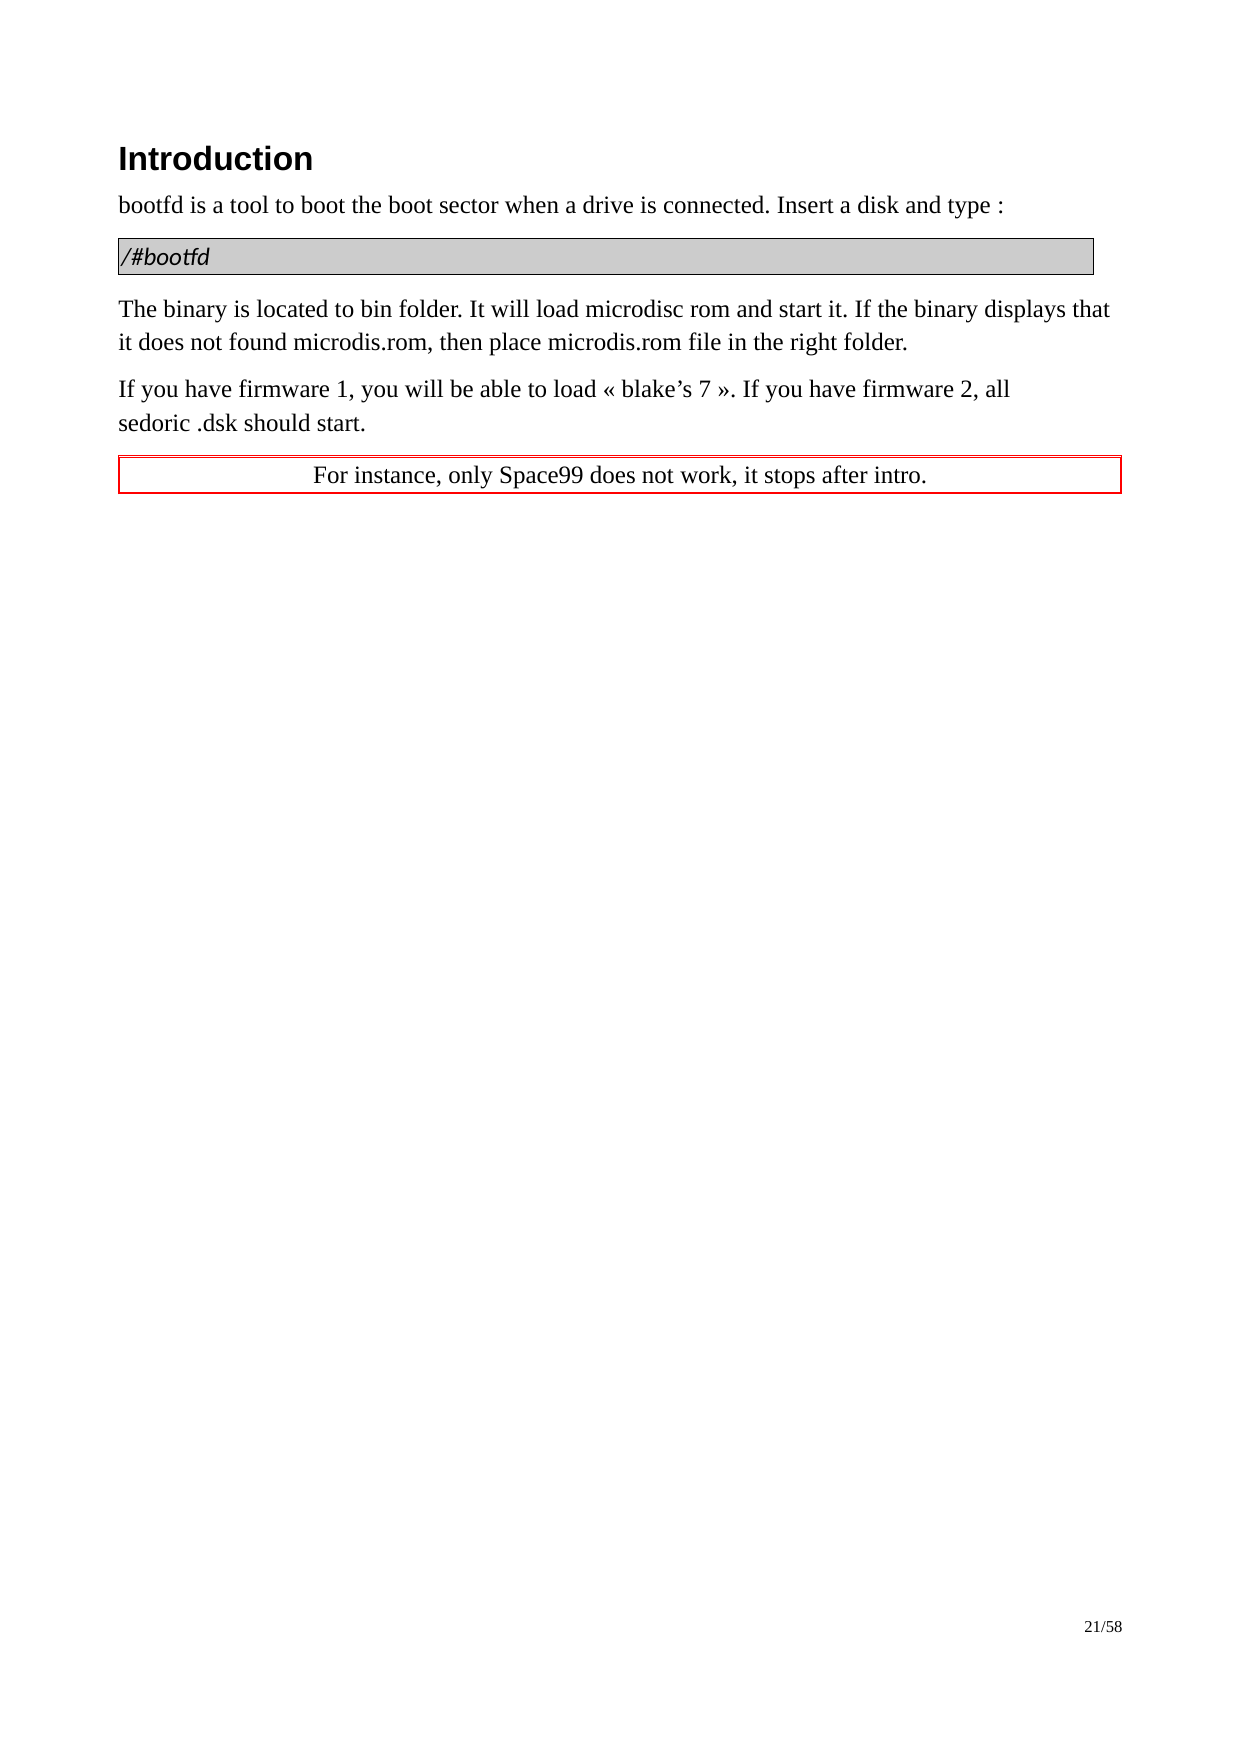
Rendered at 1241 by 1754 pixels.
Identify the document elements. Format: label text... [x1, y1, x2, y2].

text bootfd is a tool to boot the boot sector when a drive is connected. Insert a disk and type : [118, 190, 1122, 219]
subtitle Introduction [118, 139, 1122, 178]
text For instance, only Space99 does not work, it stops after intro. [120, 458, 1120, 492]
text /#bootfd [119, 239, 1093, 274]
text The binary is located to bin folder. It will load microdisc rom and start it. If the binary displays that it does not found microdis.rom, then place microdis.rom file in the right folder. [118, 294, 1122, 356]
text If you have firmware 1, you will be able to load « blake’s 7 ». If you have firmware 2, all sedoric .dsk should start. [118, 374, 1122, 436]
